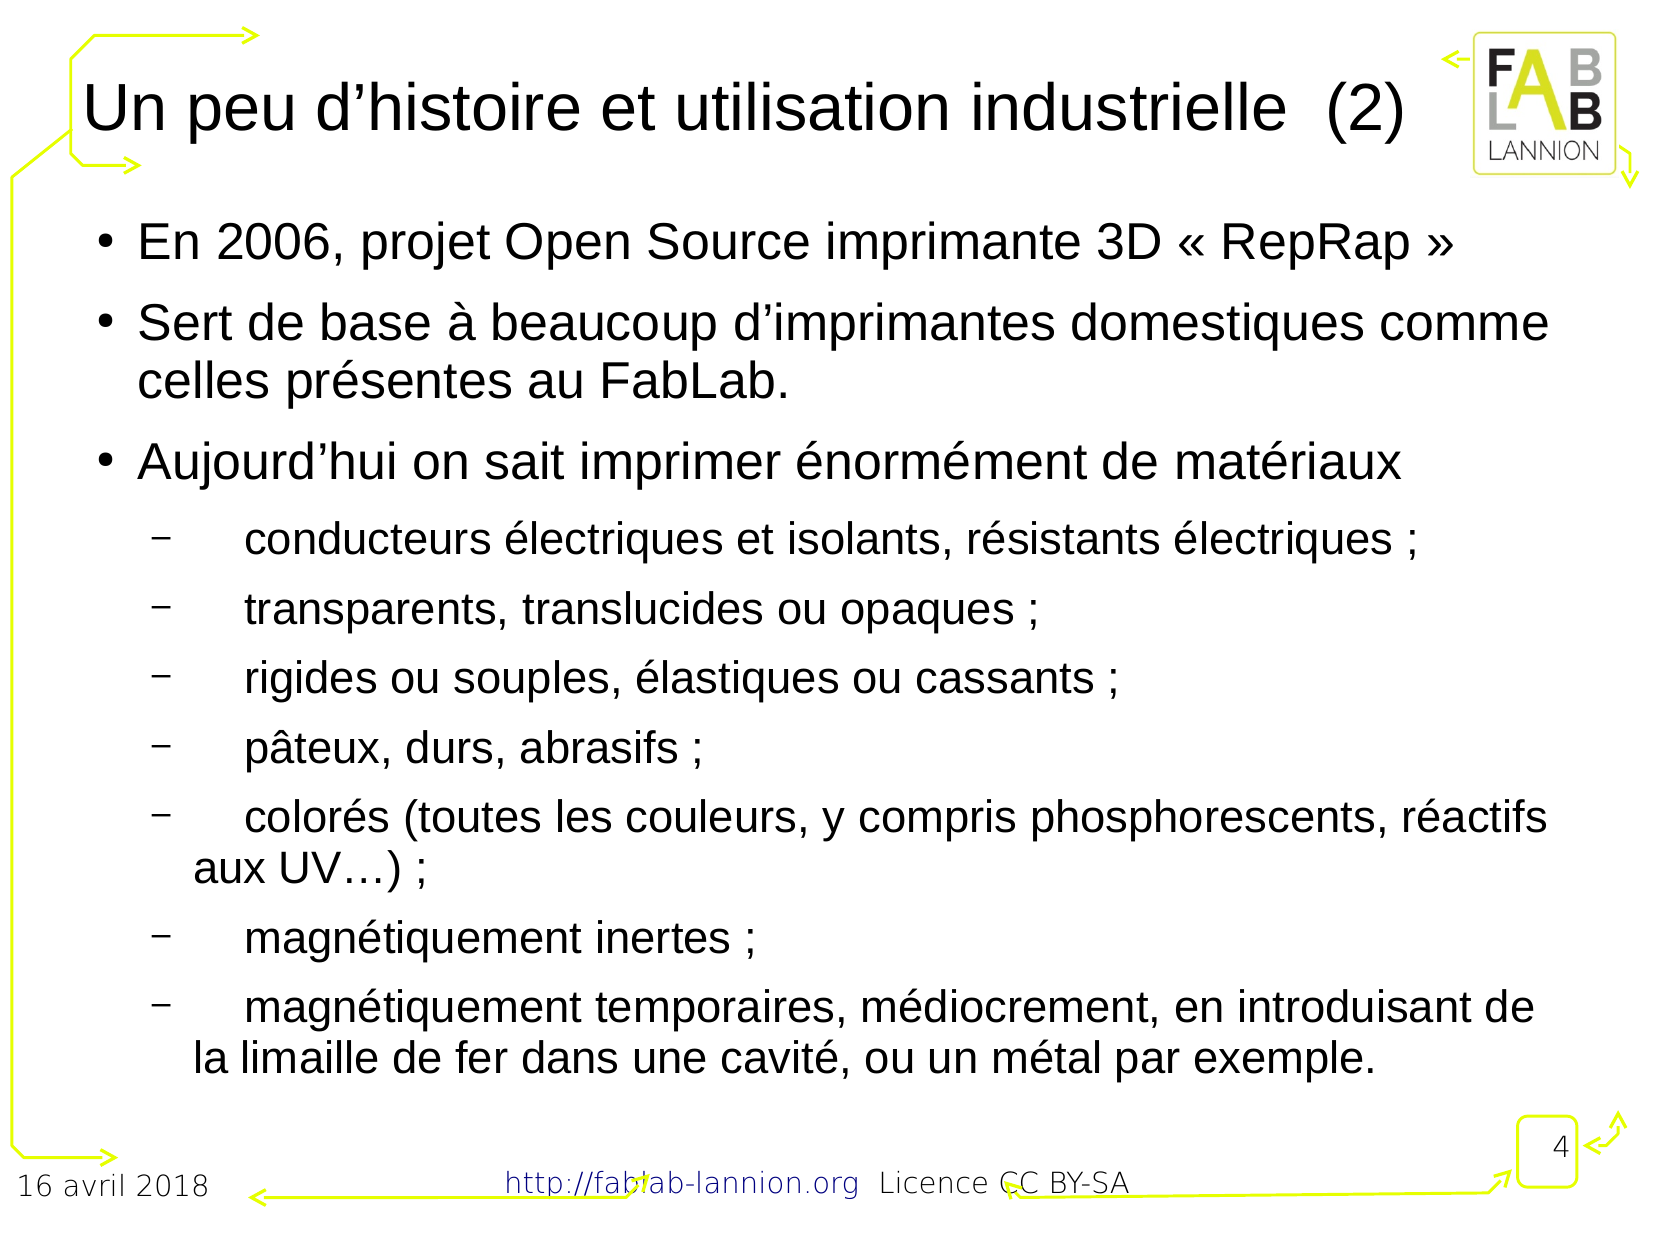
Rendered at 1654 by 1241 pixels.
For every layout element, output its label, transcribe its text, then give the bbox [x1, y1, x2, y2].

title Un peu d’histoire et utilisation industrielle (2) [82, 49, 1441, 166]
list En 2006, projet Open Source imprimante 3D « RepRap » Sert de base à beaucoup d’imprimantes domestiques comme celles présentes au FabLab. Aujourd’hui on sait imprimer énormément de matériaux conducteurs électriques et isolants, résistants électriques ; transparents, translucides ou opaques ; rigides ou souples, élastiques ou cassants ; pâteux, durs, abrasifs ; colorés (toutes les couleurs, y compris phosphorescents, réactifs aux UV…) ; magnétiquement inertes ; magnétiquement temporaires, médiocrement, en introduisant de la limaille de fer dans une cavité, ou un métal par exemple. [82, 212, 1571, 1099]
picture [1470, 29, 1619, 178]
